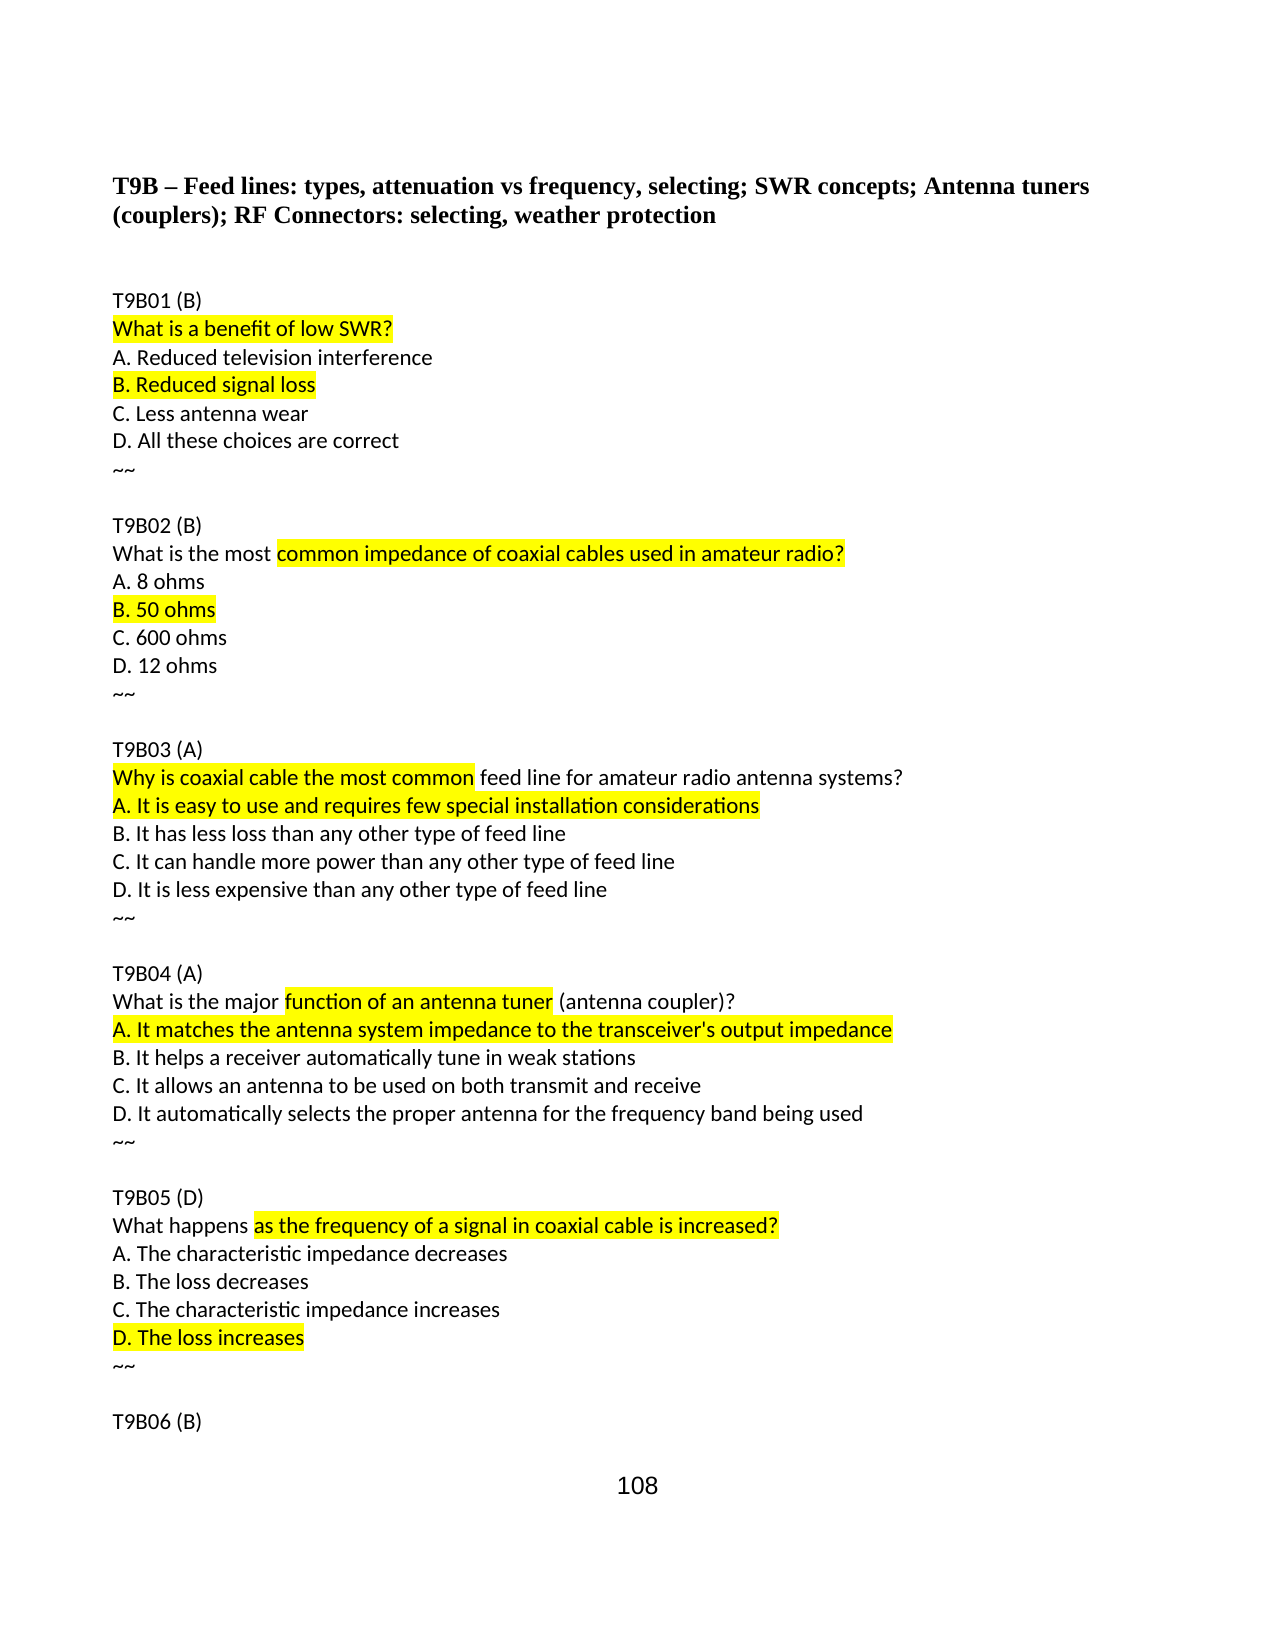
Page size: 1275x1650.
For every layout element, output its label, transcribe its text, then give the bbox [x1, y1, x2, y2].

text ~~ [112, 1351, 1162, 1379]
text C. It can handle more power than any other type of feed line [112, 847, 1162, 875]
text B. It has less loss than any other type of feed line [112, 819, 1162, 847]
text T9B02 (B) [112, 511, 1162, 539]
text C. 600 ohms [112, 623, 1162, 651]
text T9B03 (A) [112, 735, 1162, 763]
text B. It helps a receiver automatically tune in weak stations [112, 1043, 1162, 1071]
text C. Less antenna wear [112, 399, 1162, 427]
text ~~ [112, 903, 1162, 931]
text D. The loss increases [112, 1323, 1162, 1351]
text A. The characteristic impedance decreases [112, 1239, 1162, 1267]
text D. It is less expensive than any other type of feed line [112, 875, 1162, 903]
text B. The loss decreases [112, 1267, 1162, 1295]
text T9B05 (D) [112, 1183, 1162, 1211]
text T9B04 (A) [112, 959, 1162, 987]
text T9B01 (B) [112, 287, 1162, 314]
text What is the major function of an antenna tuner (antenna coupler)? [112, 987, 1162, 1015]
text B. Reduced signal loss [112, 371, 1162, 399]
text ~~ [112, 1127, 1162, 1155]
subtitle T9B – Feed lines: types, attenuation vs frequency, selecting; SWR concepts; Antenna tuners (couplers); RF Connectors: selecting, weather protection [112, 171, 1162, 228]
text D. It automatically selects the proper antenna for the frequency band being used [112, 1099, 1162, 1127]
text T9B06 (B) [112, 1407, 1162, 1435]
text A. It matches the antenna system impedance to the transceiver's output impedance [112, 1015, 1162, 1043]
text A. Reduced television interference [112, 343, 1162, 371]
text What is the most common impedance of coaxial cables used in amateur radio? [112, 539, 1162, 567]
text What is a benefit of low SWR? [112, 314, 1162, 343]
text C. It allows an antenna to be used on both transmit and receive [112, 1071, 1162, 1099]
text D. 12 ohms [112, 651, 1162, 679]
text A. 8 ohms [112, 567, 1162, 595]
text ~~ [112, 455, 1162, 483]
text D. All these choices are correct [112, 427, 1162, 455]
text B. 50 ohms [112, 595, 1162, 623]
text A. It is easy to use and requires few special installation considerations [112, 791, 1162, 819]
text C. The characteristic impedance increases [112, 1295, 1162, 1323]
text What happens as the frequency of a signal in coaxial cable is increased? [112, 1211, 1162, 1239]
text ~~ [112, 679, 1162, 707]
text Why is coaxial cable the most common feed line for amateur radio antenna systems? [112, 763, 1162, 791]
